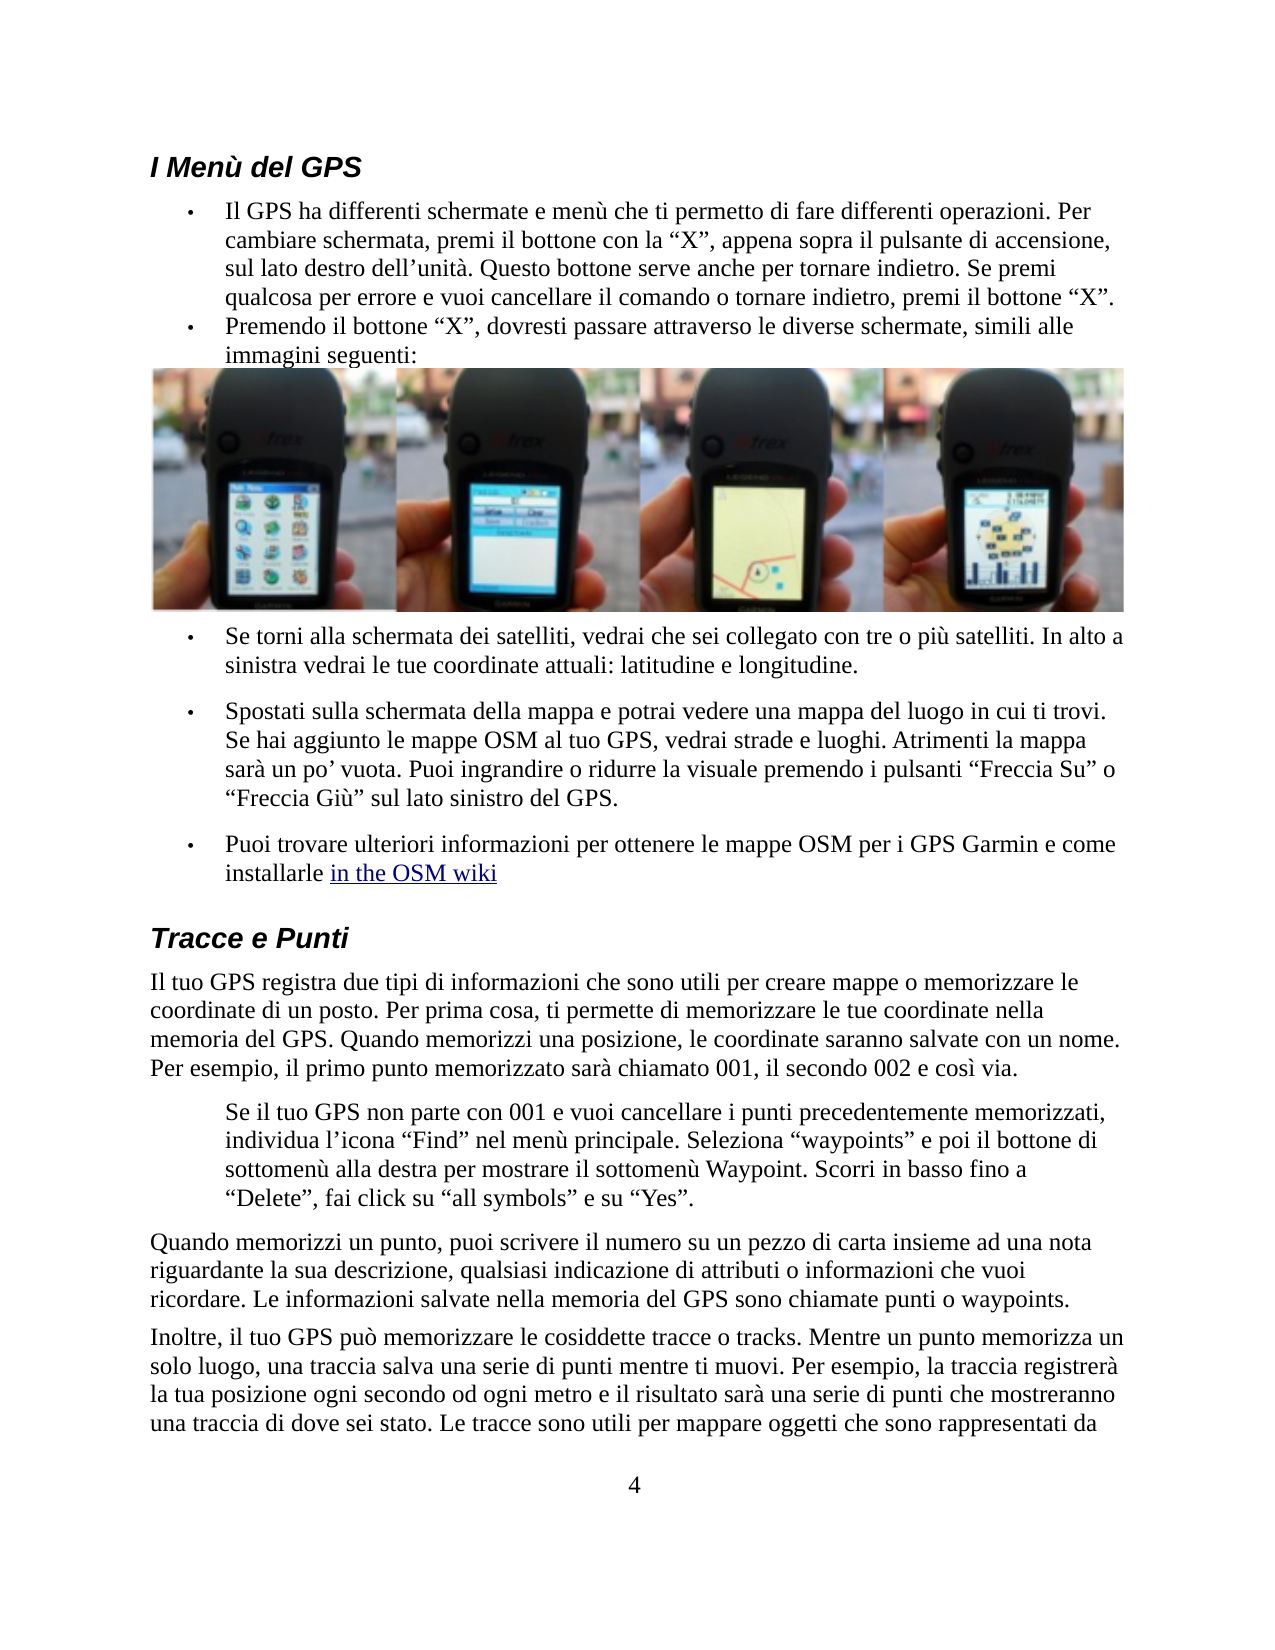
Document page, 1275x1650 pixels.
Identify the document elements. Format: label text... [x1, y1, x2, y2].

list Il GPS ha differenti schermate e menù che ti permetto di fare differenti operazioni. Per cambiare schermata, premi il bottone con la “X”, appena sopra il pulsante di accensione, sul lato destro dell’unità. Questo bottone serve anche per tornare indietro. Se premi qualcosa per errore e vuoi cancellare il comando o tornare indietro, premi il bottone “X”. [187, 196, 1125, 311]
list Puoi trovare ulteriori informazioni per ottenere le mappe OSM per i GPS Garmin e come installarle in the OSM wiki [187, 829, 1125, 887]
subtitle I Menù del GPS [150, 150, 1125, 183]
text Se il tuo GPS non parte con 001 e vuoi cancellare i punti precedentemente memorizzati, individua l’icona “Find” nel menù principale. Seleziona “waypoints” e poi il bottone di sottomenù alla destra per mostrare il sottomenù Waypoint. Scorri in basso fino a “Delete”, fai click su “all symbols” e su “Yes”. [225, 1097, 1125, 1212]
list Premendo il bottone “X”, dovresti passare attraverso le diverse schermate, simili alle immagini seguenti: [187, 311, 1125, 368]
text Quando memorizzi un punto, puoi scrivere il numero su un pezzo di carta insieme ad una nota riguardante la sua descrizione, qualsiasi indicazione di attributi o informazioni che vuoi ricordare. Le informazioni salvate nella memoria del GPS sono chiamate punti o waypoints. [150, 1227, 1125, 1313]
list Spostati sulla schermata della mappa e potrai vedere una mappa del luogo in cui ti trovi. Se hai aggiunto le mappe OSM al tuo GPS, vedrai strade e luoghi. Atrimenti la mappa sarà un po’ vuota. Puoi ingrandire o ridurre la visuale premendo i pulsanti “Freccia Su” o “Freccia Giù” sul lato sinistro del GPS. [187, 696, 1125, 811]
text Inoltre, il tuo GPS può memorizzare le cosiddette tracce o tracks. Mentre un punto memorizza un solo luogo, una traccia salva una serie di punti mentre ti muovi. Per esempio, la traccia registrerà la tua posizione ogni secondo od ogni metro e il risultato sarà una serie di punti che mostreranno una traccia di dove sei stato. Le tracce sono utili per mappare oggetti che sono rappresentati da [150, 1322, 1125, 1437]
picture [150, 368, 1124, 612]
text Il tuo GPS registra due tipi di informazioni che sono utili per creare mappe o memorizzare le coordinate di un posto. Per prima cosa, ti permette di memorizzare le tue coordinate nella memoria del GPS. Quando memorizzi una posizione, le coordinate saranno salvate con un nome. Per esempio, il primo punto memorizzato sarà chiamato 001, il secondo 002 e così via. [150, 967, 1125, 1082]
list Se torni alla schermata dei satelliti, vedrai che sei collegato con tre o più satelliti. In alto a sinistra vedrai le tue coordinate attuali: latitudine e longitudine. [187, 621, 1125, 678]
subtitle Tracce e Punti [150, 921, 1125, 954]
